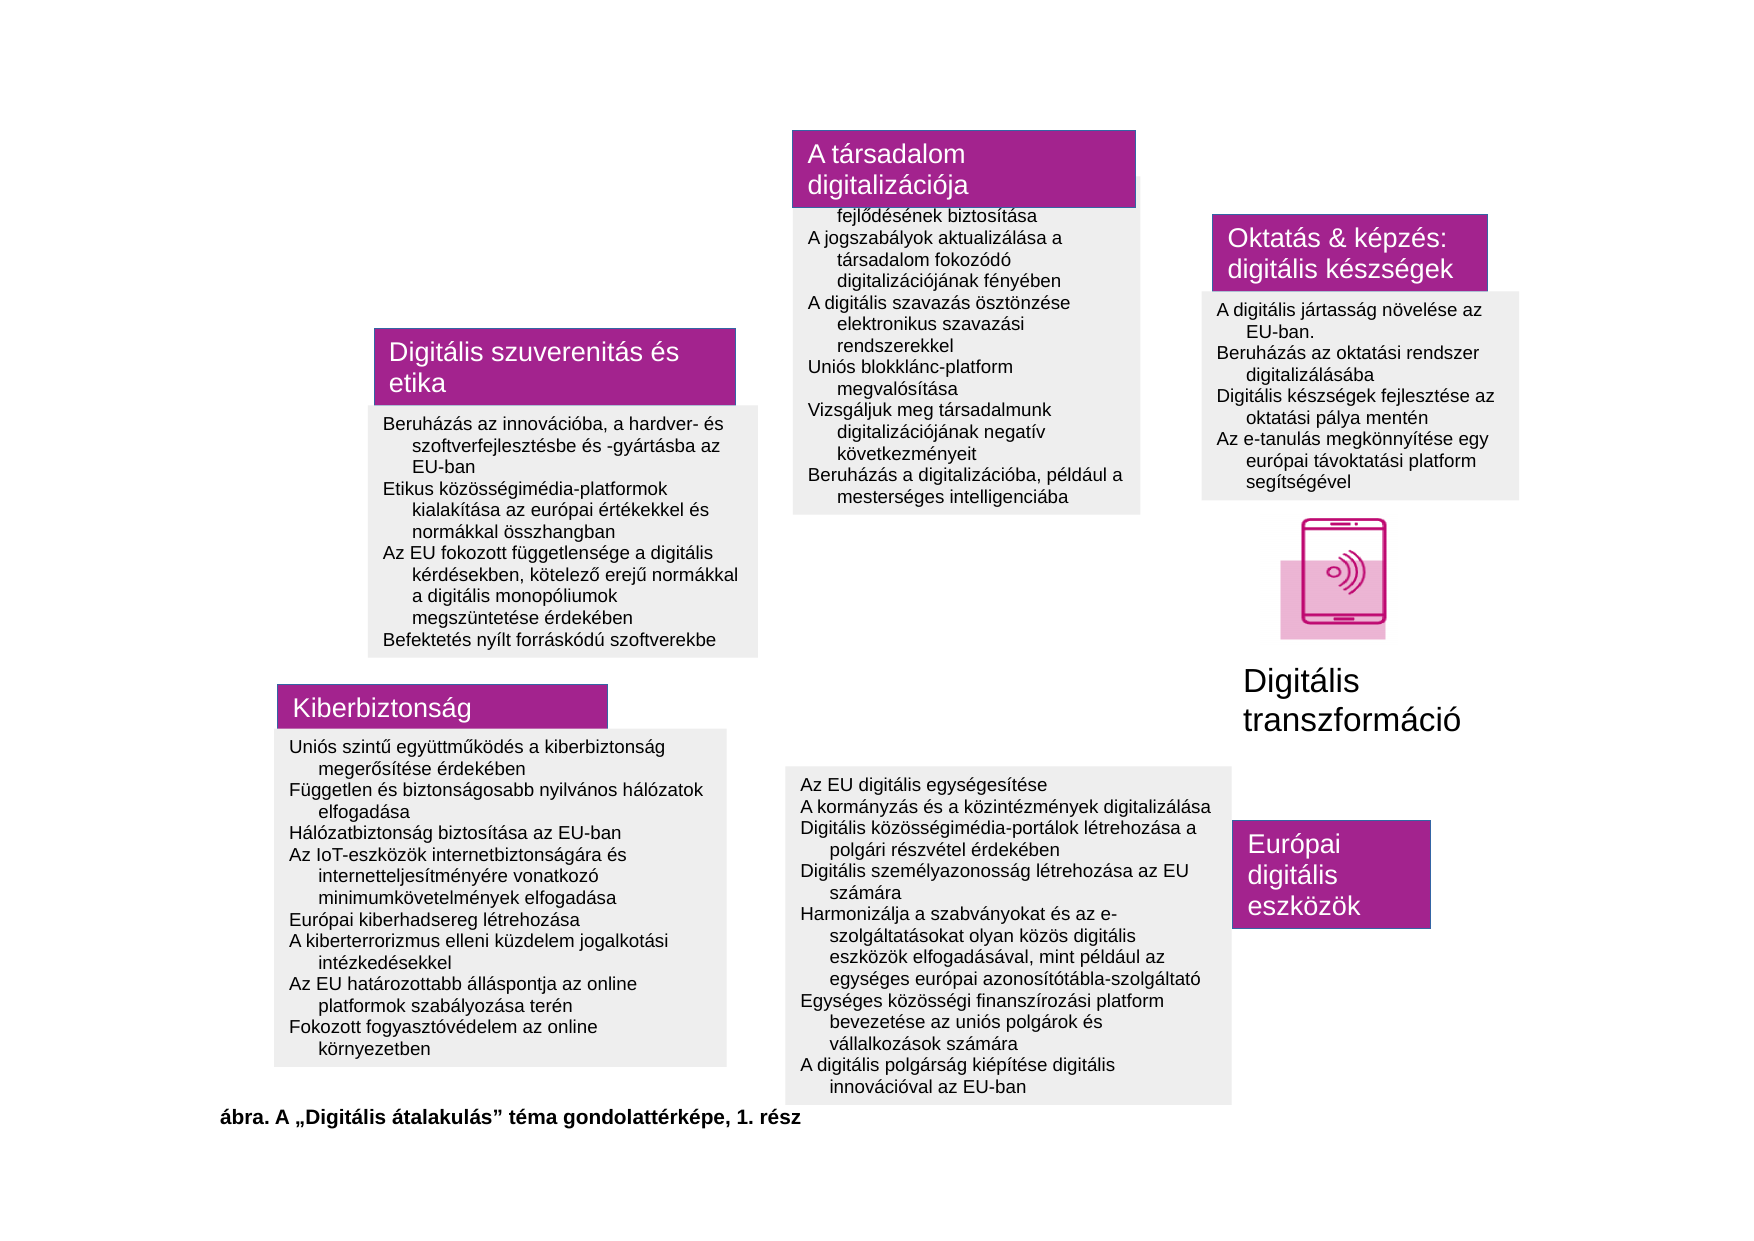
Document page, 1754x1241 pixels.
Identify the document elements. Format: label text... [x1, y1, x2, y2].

text ábra. A „Digitális átalakulás” téma gondolattérképe, 1. rész [220, 143, 1578, 1129]
picture [1260, 512, 1398, 645]
